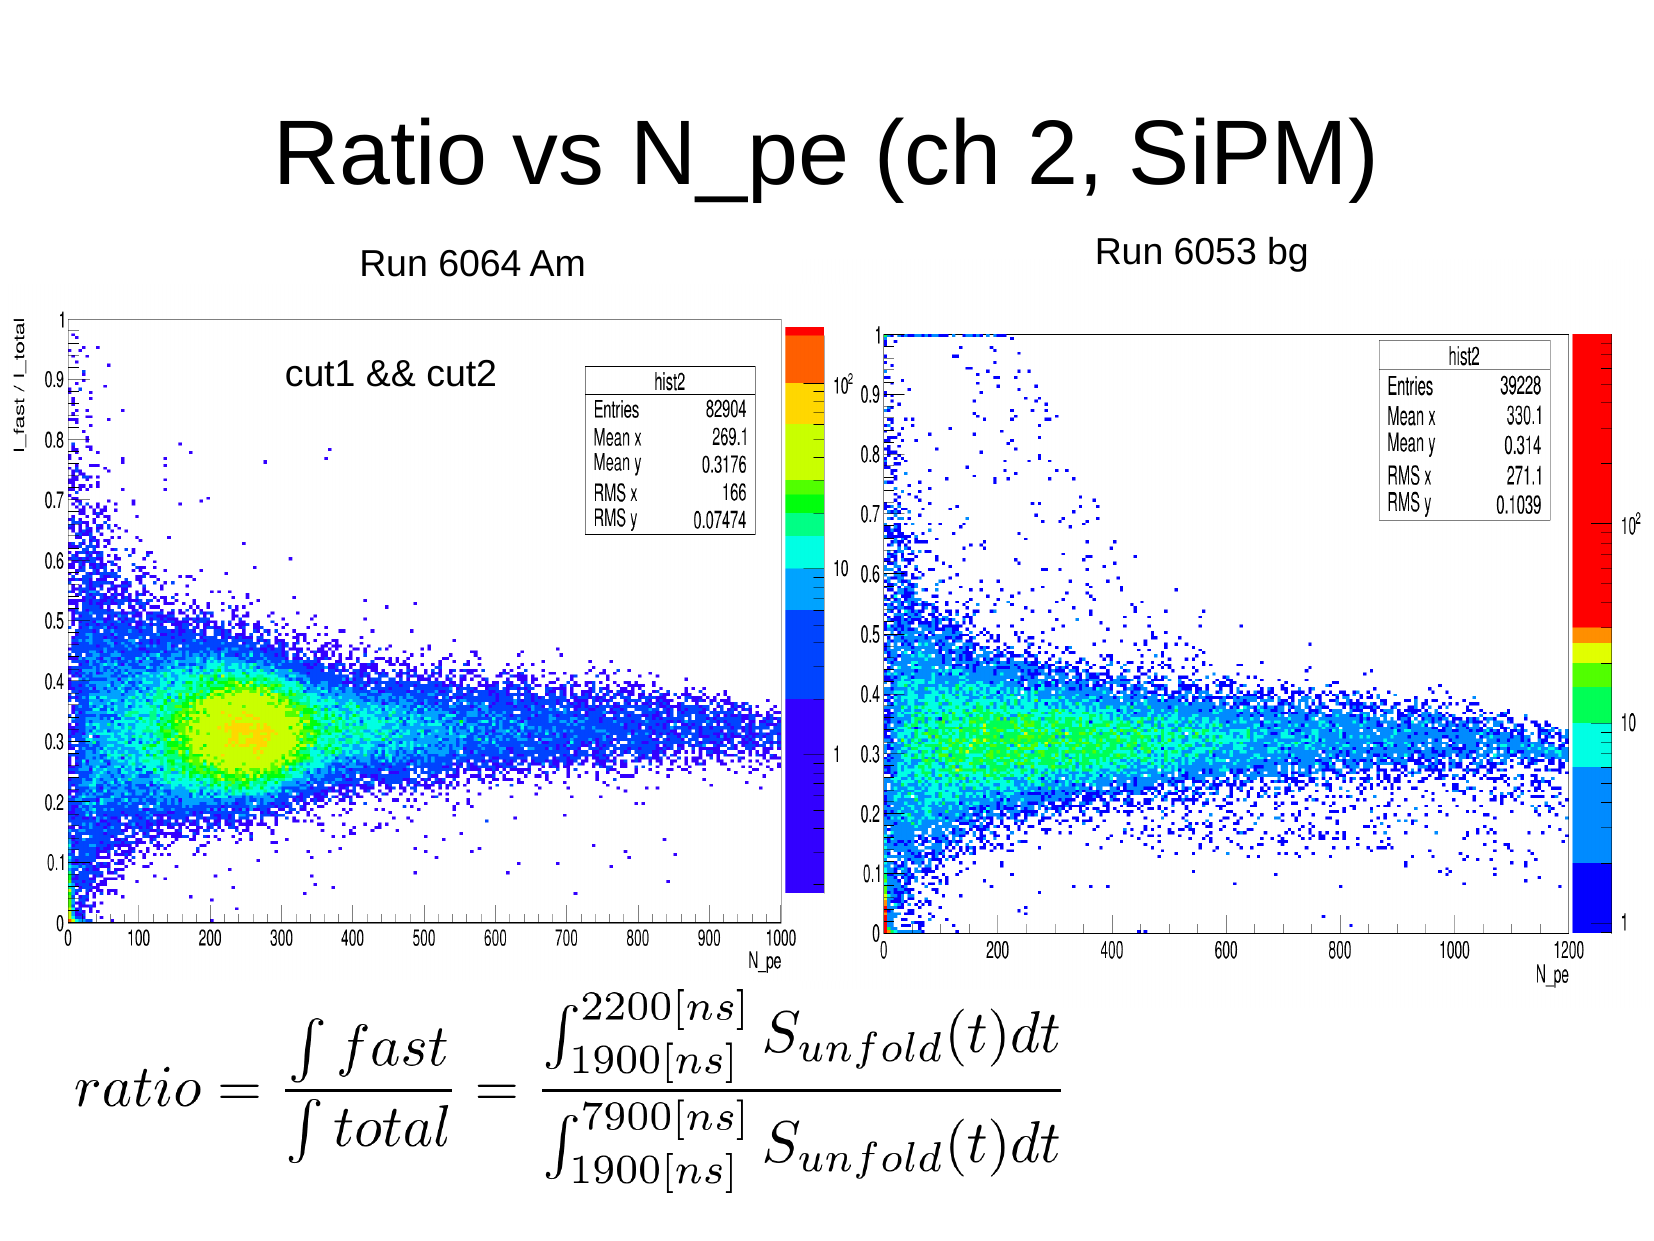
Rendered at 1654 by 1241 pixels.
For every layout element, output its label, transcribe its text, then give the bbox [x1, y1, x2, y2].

text_box Run 6053 bg [1080, 222, 1456, 280]
text_box cut1 && cut2 [270, 345, 526, 406]
text_box Run 6064 Am [285, 234, 661, 284]
picture [5, 259, 1654, 1193]
title Ratio vs N_pe (ch 2, SiPM) [82, 49, 1571, 257]
